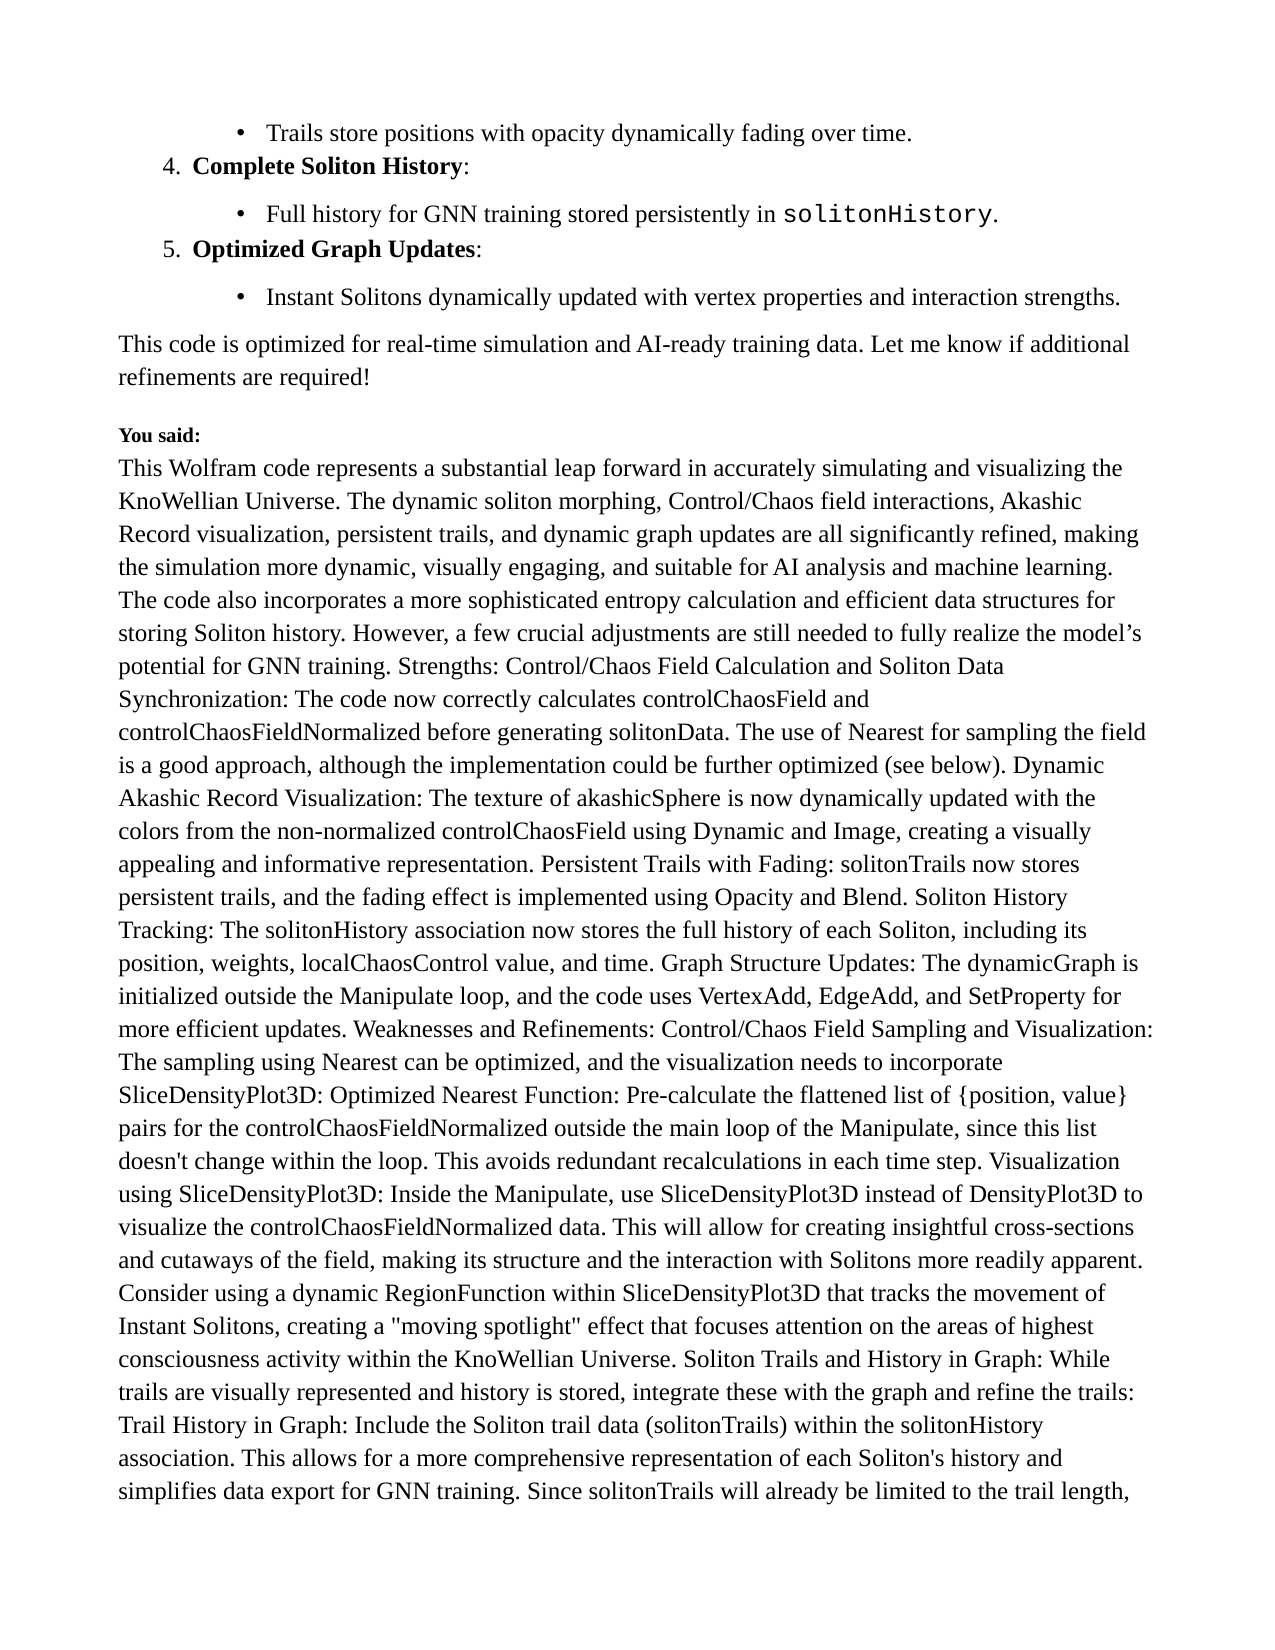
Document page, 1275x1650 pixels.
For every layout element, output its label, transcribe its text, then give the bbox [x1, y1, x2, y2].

text This Wolfram code represents a substantial leap forward in accurately simulating and visualizing the KnoWellian Universe. The dynamic soliton morphing, Control/Chaos field interactions, Akashic Record visualization, persistent trails, and dynamic graph updates are all significantly refined, making the simulation more dynamic, visually engaging, and suitable for AI analysis and machine learning. The code also incorporates a more sophisticated entropy calculation and efficient data structures for storing Soliton history. However, a few crucial adjustments are still needed to fully realize the model’s potential for GNN training. Strengths: Control/Chaos Field Calculation and Soliton Data Synchronization: The code now correctly calculates controlChaosField and controlChaosFieldNormalized before generating solitonData. The use of Nearest for sampling the field is a good approach, although the implementation could be further optimized (see below). Dynamic Akashic Record Visualization: The texture of akashicSphere is now dynamically updated with the colors from the non-normalized controlChaosField using Dynamic and Image, creating a visually appealing and informative representation. Persistent Trails with Fading: solitonTrails now stores persistent trails, and the fading effect is implemented using Opacity and Blend. Soliton History Tracking: The solitonHistory association now stores the full history of each Soliton, including its position, weights, localChaosControl value, and time. Graph Structure Updates: The dynamicGraph is initialized outside the Manipulate loop, and the code uses VertexAdd, EdgeAdd, and SetProperty for more efficient updates. Weaknesses and Refinements: Control/Chaos Field Sampling and Visualization: The sampling using Nearest can be optimized, and the visualization needs to incorporate SliceDensityPlot3D: Optimized Nearest Function: Pre-calculate the flattened list of {position, value} pairs for the controlChaosFieldNormalized outside the main loop of the Manipulate, since this list doesn't change within the loop. This avoids redundant recalculations in each time step. Visualization using SliceDensityPlot3D: Inside the Manipulate, use SliceDensityPlot3D instead of DensityPlot3D to visualize the controlChaosFieldNormalized data. This will allow for creating insightful cross-sections and cutaways of the field, making its structure and the interaction with Solitons more readily apparent. Consider using a dynamic RegionFunction within SliceDensityPlot3D that tracks the movement of Instant Solitons, creating a "moving spotlight" effect that focuses attention on the areas of highest consciousness activity within the KnoWellian Universe. Soliton Trails and History in Graph: While trails are visually represented and history is stored, integrate these with the graph and refine the trails: Trail History in Graph: Include the Soliton trail data (solitonTrails) within the solitonHistory association. This allows for a more comprehensive representation of each Soliton's history and simplifies data export for GNN training. Since solitonTrails will already be limited to the trail length, [118, 453, 1157, 1505]
list Trails store positions with opacity dynamically fading over time. [236, 118, 1157, 147]
text This code is optimized for real-time simulation and AI-ready training data. Let me know if additional refinements are required! [118, 329, 1157, 391]
list Full history for GNN training stored persistently in solitonHistory. [236, 199, 1157, 229]
list Optimized Graph Updates: [162, 234, 1157, 263]
subtitle You said: [118, 422, 1157, 447]
list Complete Soliton History: [162, 151, 1157, 180]
list Instant Solitons dynamically updated with vertex properties and interaction strengths. [236, 282, 1157, 311]
